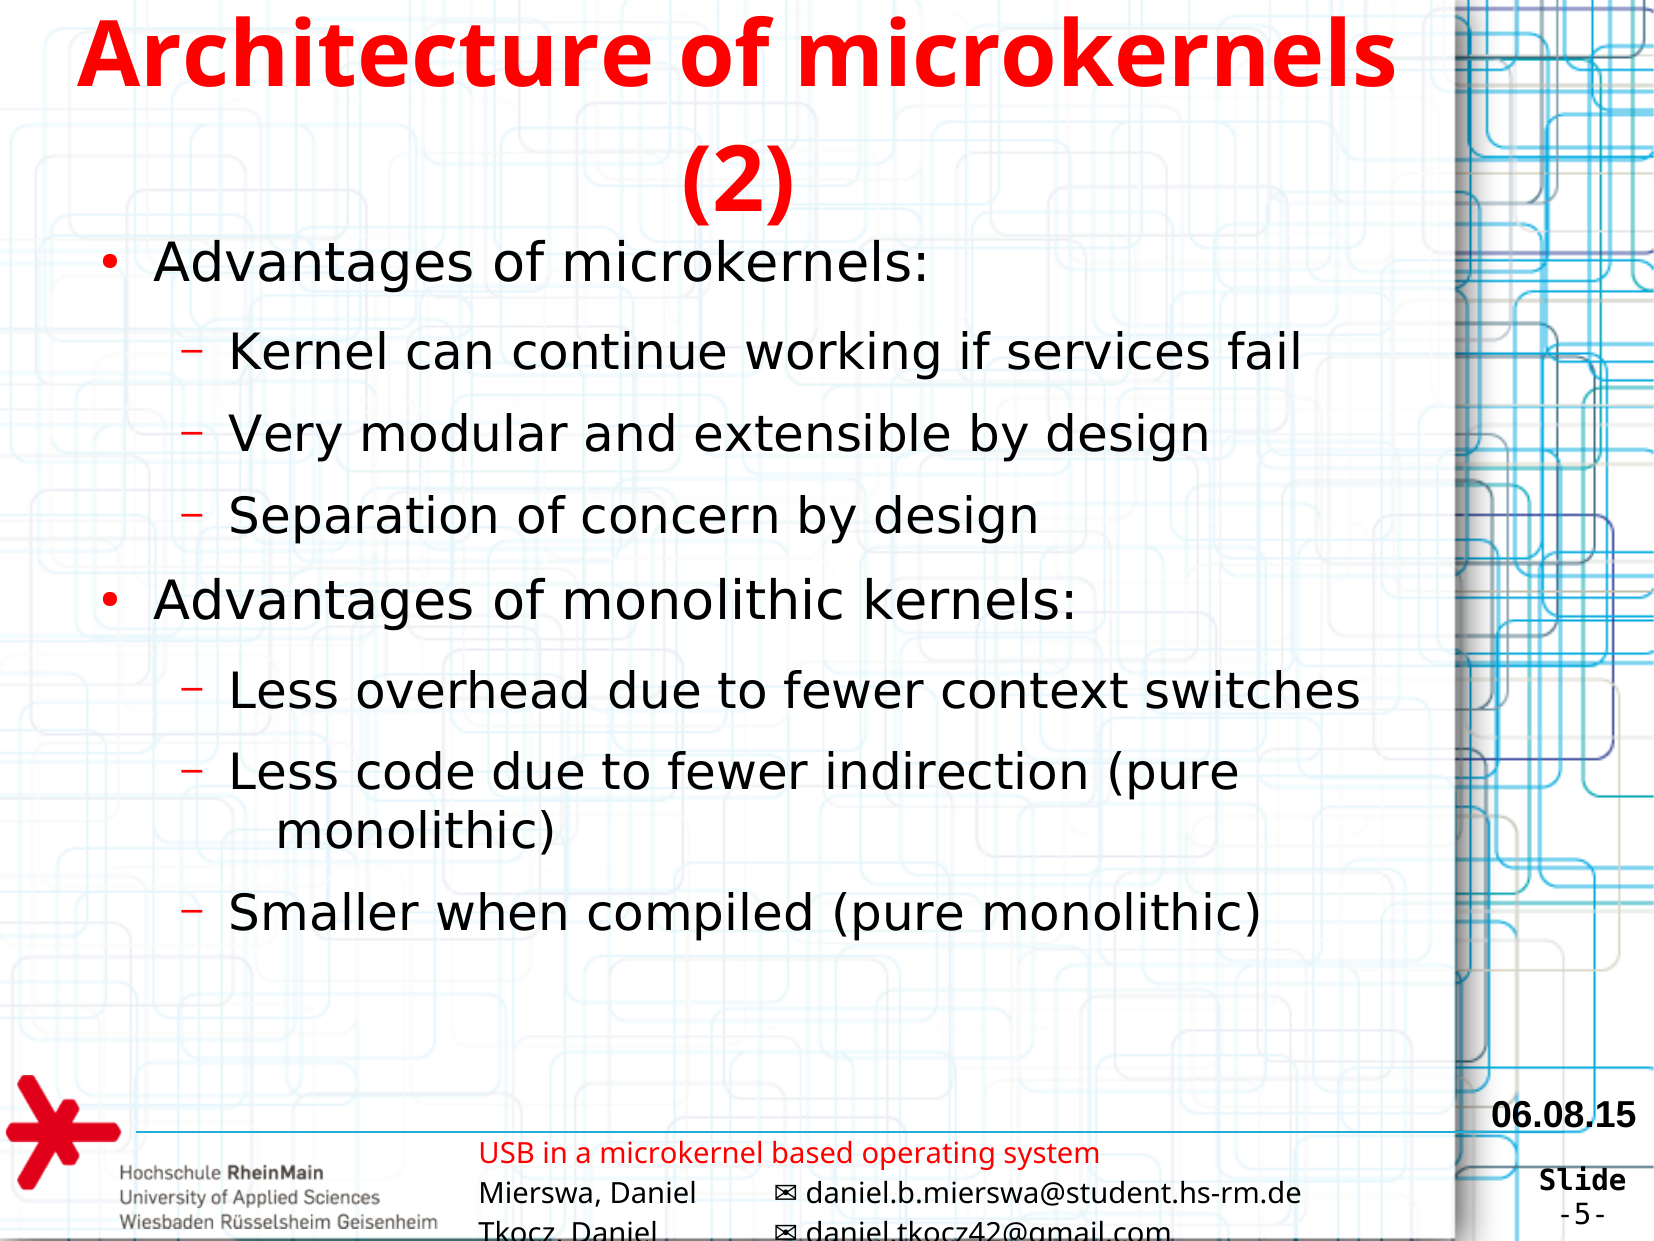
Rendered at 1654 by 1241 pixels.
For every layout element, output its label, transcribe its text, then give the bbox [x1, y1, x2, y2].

list Advantages of microkernels: Kernel can continue working if services fail Very modular and extensible by design Separation of concern by design Advantages of monolithic kernels: Less overhead due to fewer context switches Less code due to fewer indirection (pure monolithic) Smaller when compiled (pure monolithic) [82, 231, 1418, 951]
picture [776, 1228, 782, 1237]
picture [971, 1225, 979, 1236]
title Architecture of microkernels (2) [59, 58, 1418, 169]
picture [1130, 1229, 1139, 1241]
picture [575, 1224, 587, 1241]
picture [0, 0, 1654, 1241]
picture [788, 1228, 794, 1237]
picture [777, 1226, 793, 1231]
picture [1061, 1229, 1068, 1241]
picture [927, 1229, 936, 1241]
picture [827, 1235, 834, 1241]
picture [1012, 1230, 1018, 1238]
picture [613, 1229, 621, 1241]
picture [1032, 1229, 1041, 1241]
picture [1149, 1229, 1156, 1241]
picture [513, 1229, 522, 1241]
picture [1006, 1224, 1024, 1241]
picture [1077, 1235, 1084, 1241]
picture [809, 1229, 818, 1241]
picture [844, 1229, 852, 1241]
picture [1159, 1229, 1166, 1241]
picture [778, 1234, 792, 1238]
picture [869, 1229, 877, 1234]
picture [1051, 1229, 1058, 1241]
picture [637, 1229, 645, 1234]
picture [596, 1235, 603, 1241]
